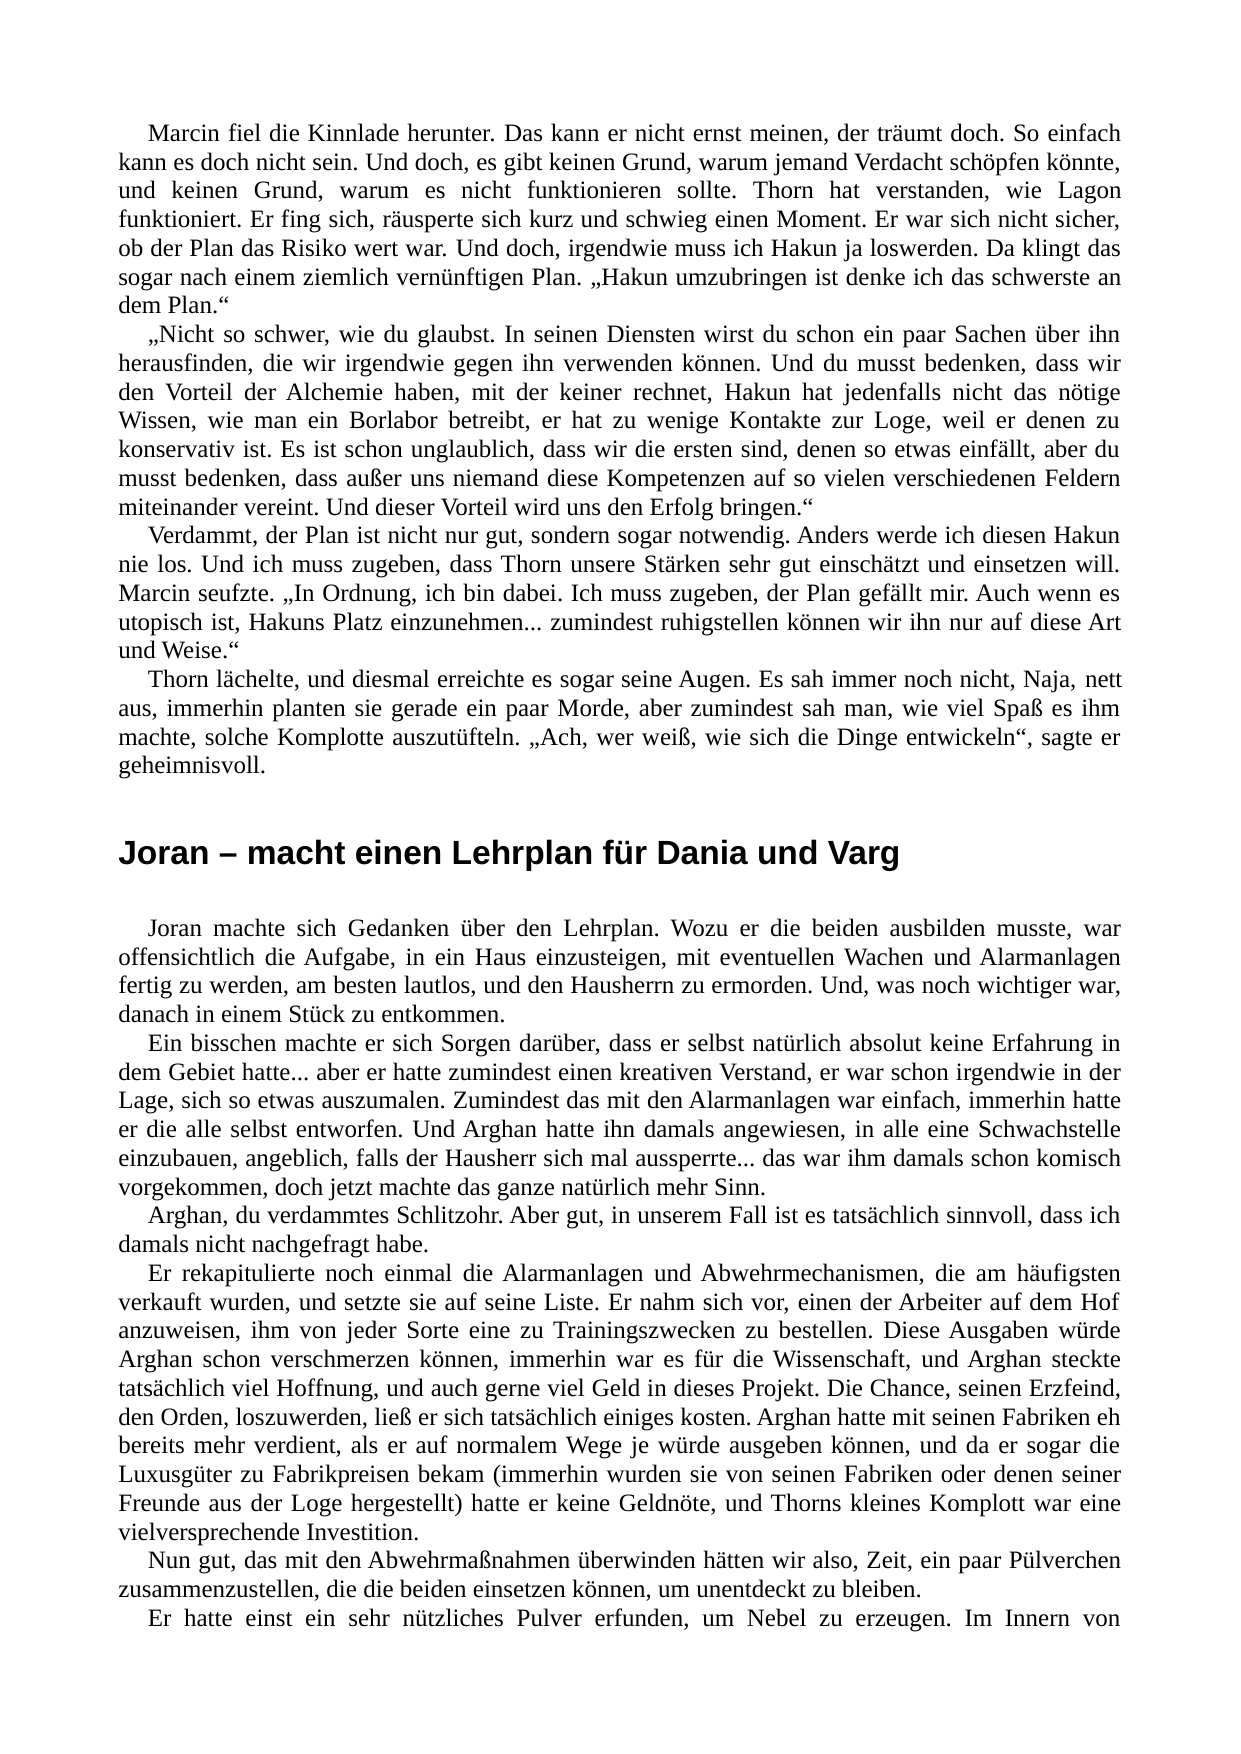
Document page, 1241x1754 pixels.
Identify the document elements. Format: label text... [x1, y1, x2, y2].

text Verdammt, der Plan ist nicht nur gut, sondern sogar notwendig. Anders werde ich diesen Hakun nie los. Und ich muss zugeben, dass Thorn unsere Stärken sehr gut einschätzt und einsetzen will. Marcin seufzte. „In Ordnung, ich bin dabei. Ich muss zugeben, der Plan gefällt mir. Auch wenn es utopisch ist, Hakuns Platz einzunehmen... zumindest ruhigstellen können wir ihn nur auf diese Art und Weise.“ [118, 521, 1122, 664]
text Ein bisschen machte er sich Sorgen darüber, dass er selbst natürlich absolut keine Erfahrung in dem Gebiet hatte... aber er hatte zumindest einen kreativen Verstand, er war schon irgendwie in der Lage, sich so etwas auszumalen. Zumindest das mit den Alarmanlagen war einfach, immerhin hatte er die alle selbst entworfen. Und Arghan hatte ihn damals angewiesen, in alle eine Schwachstelle einzubauen, angeblich, falls der Hausherr sich mal aussperrte... das war ihm damals schon komisch vorgekommen, doch jetzt machte das ganze natürlich mehr Sinn. [118, 1028, 1122, 1201]
text „Nicht so schwer, wie du glaubst. In seinen Diensten wirst du schon ein paar Sachen über ihn herausfinden, die wir irgendwie gegen ihn verwenden können. Und du musst bedenken, dass wir den Vorteil der Alchemie haben, mit der keiner rechnet, Hakun hat jedenfalls nicht das nötige Wissen, wie man ein Borlabor betreibt, er hat zu wenige Kontakte zur Loge, weil er denen zu konservativ ist. Es ist schon unglaublich, dass wir die ersten sind, denen so etwas einfällt, aber du musst bedenken, dass außer uns niemand diese Kompetenzen auf so vielen verschiedenen Feldern miteinander vereint. Und dieser Vorteil wird uns den Erfolg bringen.“ [118, 319, 1122, 521]
text Marcin fiel die Kinnlade herunter. Das kann er nicht ernst meinen, der träumt doch. So einfach kann es doch nicht sein. Und doch, es gibt keinen Grund, warum jemand Verdacht schöpfen könnte, und keinen Grund, warum es nicht funktionieren sollte. Thorn hat verstanden, wie Lagon funktioniert. Er fing sich, räusperte sich kurz und schwieg einen Moment. Er war sich nicht sicher, ob der Plan das Risiko wert war. Und doch, irgendwie muss ich Hakun ja loswerden. Da klingt das sogar nach einem ziemlich vernünftigen Plan. „Hakun umzubringen ist denke ich das schwerste an dem Plan.“ [118, 118, 1122, 319]
text Er rekapitulierte noch einmal die Alarmanlagen und Abwehrmechanismen, die am häufigsten verkauft wurden, und setzte sie auf seine Liste. Er nahm sich vor, einen der Arbeiter auf dem Hof anzuweisen, ihm von jeder Sorte eine zu Trainingszwecken zu bestellen. Diese Ausgaben würde Arghan schon verschmerzen können, immerhin war es für die Wissenschaft, und Arghan steckte tatsächlich viel Hoffnung, und auch gerne viel Geld in dieses Projekt. Die Chance, seinen Erzfeind, den Orden, loszuwerden, ließ er sich tatsächlich einiges kosten. Arghan hatte mit seinen Fabriken eh bereits mehr verdient, als er auf normalem Wege je würde ausgeben können, und da er sogar die Luxusgüter zu Fabrikpreisen bekam (immerhin wurden sie von seinen Fabriken oder denen seiner Freunde aus der Loge hergestellt) hatte er keine Geldnöte, und Thorns kleines Komplott war eine vielversprechende Investition. [118, 1258, 1122, 1546]
text Joran machte sich Gedanken über den Lehrplan. Wozu er die beiden ausbilden musste, war offensichtlich die Aufgabe, in ein Haus einzusteigen, mit eventuellen Wachen und Alarmanlagen fertig zu werden, am besten lautlos, und den Hausherrn zu ermorden. Und, was noch wichtiger war, danach in einem Stück zu entkommen. [118, 913, 1122, 1028]
subtitle Joran – macht einen Lehrplan für Dania und Varg [118, 833, 1122, 872]
text Thorn lächelte, und diesmal erreichte es sogar seine Augen. Es sah immer noch nicht, Naja, nett aus, immerhin planten sie gerade ein paar Morde, aber zumindest sah man, wie viel Spaß es ihm machte, solche Komplotte auszutüfteln. „Ach, wer weiß, wie sich die Dinge entwickeln“, sagte er geheimnisvoll. [118, 664, 1122, 779]
text Er hatte einst ein sehr nützliches Pulver erfunden, um Nebel zu erzeugen. Im Innern von [118, 1603, 1122, 1632]
text Arghan, du verdammtes Schlitzohr. Aber gut, in unserem Fall ist es tatsächlich sinnvoll, dass ich damals nicht nachgefragt habe. [118, 1201, 1122, 1258]
text Nun gut, das mit den Abwehrmaßnahmen überwinden hätten wir also, Zeit, ein paar Pülverchen zusammenzustellen, die die beiden einsetzen können, um unentdeckt zu bleiben. [118, 1546, 1122, 1603]
